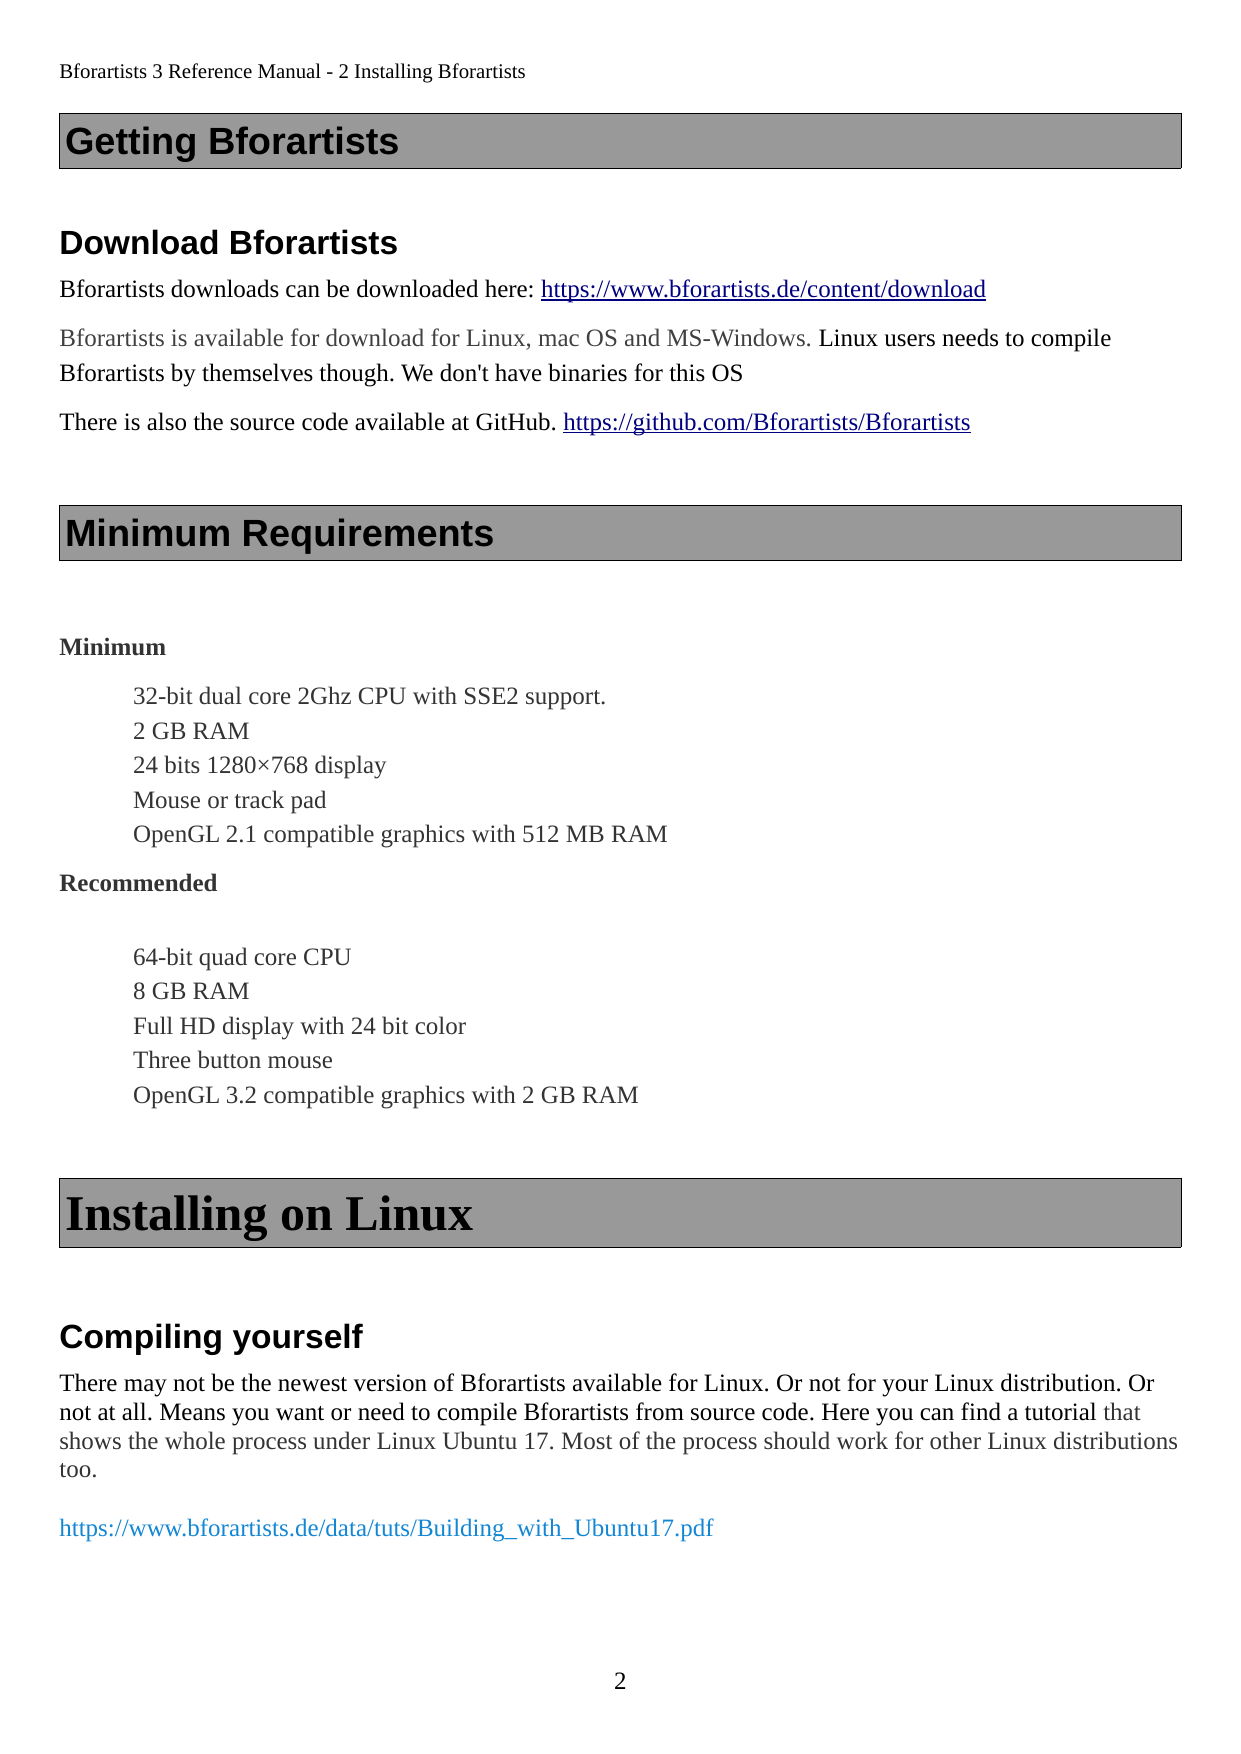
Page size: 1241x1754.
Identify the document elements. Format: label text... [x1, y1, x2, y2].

text Bforartists is available for download for Linux, mac OS and MS-Windows. Linux users needs to compile Bforartists by themselves though. We don't have binaries for this OS [59, 323, 1181, 387]
table_header Getting Bforartists [60, 114, 1181, 168]
text OpenGL 3.2 compatible graphics with 2 GB RAM [133, 1080, 1181, 1109]
text There may not be the newest version of Bforartists available for Linux. Or not for your Linux distribution. Or not at all. Means you want or need to compile Bforartists from source code. Here you can find a tutorial that shows the whole process under Linux Ubuntu 17. Most of the process should work for other Linux distributions too. [59, 1368, 1181, 1483]
text Minimum [59, 632, 1181, 661]
table_header Installing on Linux [60, 1179, 1181, 1247]
text 2 GB RAM [133, 716, 1181, 745]
text OpenGL 2.1 compatible graphics with 512 MB RAM [133, 819, 1181, 848]
text Mouse or track pad [133, 785, 1181, 814]
text There is also the source code available at GitHub. https://github.com/Bforartists/Bforartists [59, 407, 1181, 436]
subtitle Compiling yourself [59, 1317, 1181, 1356]
text 24 bits 1280×768 display [133, 750, 1181, 779]
text Full HD display with 24 bit color [133, 1011, 1181, 1040]
text Recommended [59, 868, 1181, 897]
text 64-bit quad core CPU [133, 942, 1181, 971]
text https://www.bforartists.de/data/tuts/Building_with_Ubuntu17.pdf [59, 1513, 1181, 1541]
text 8 GB RAM [133, 976, 1181, 1005]
text Three button mouse [133, 1045, 1181, 1074]
text 32-bit dual core 2Ghz CPU with SSE2 support. [133, 681, 1181, 710]
table_header Minimum Requirements [60, 506, 1181, 560]
subtitle Download Bforartists [59, 223, 1181, 262]
text Bforartists downloads can be downloaded here: https://www.bforartists.de/content/download [59, 274, 1181, 303]
